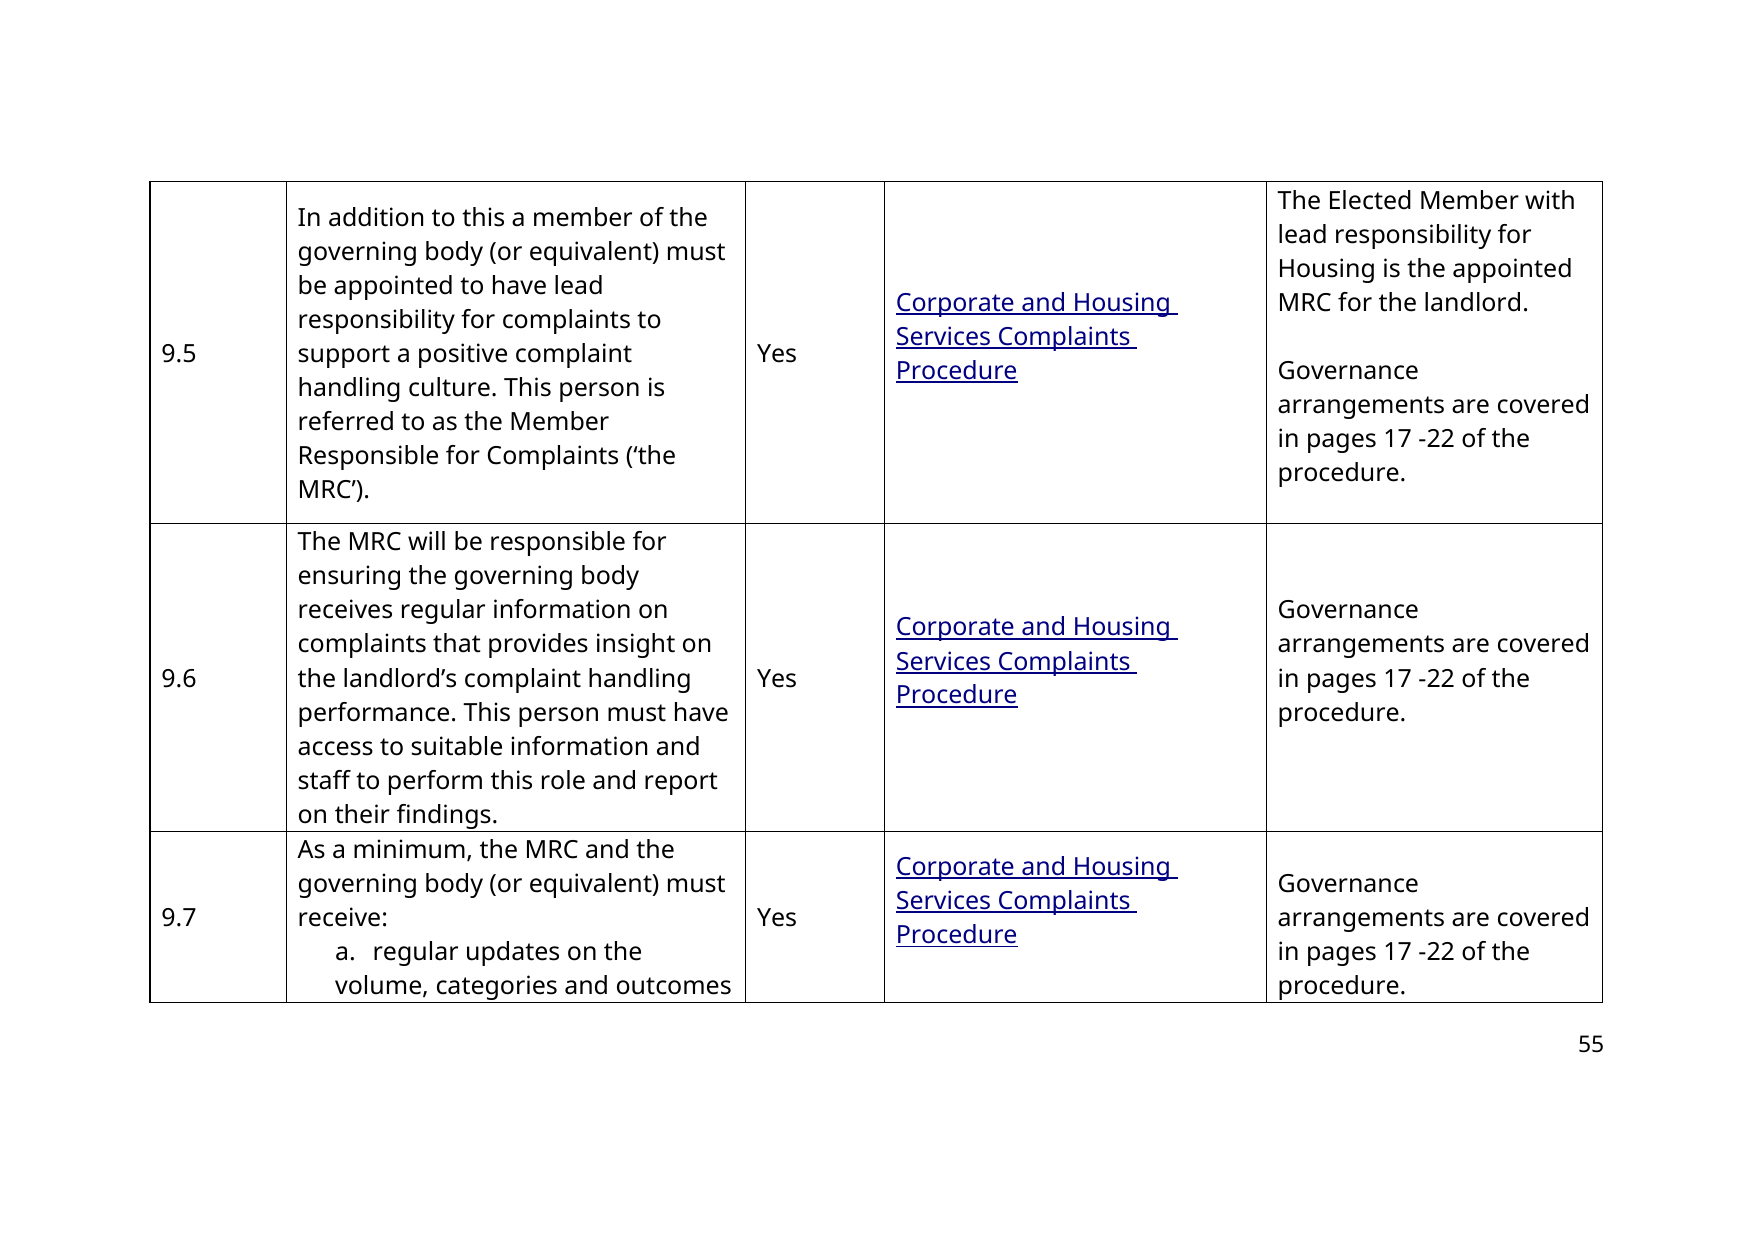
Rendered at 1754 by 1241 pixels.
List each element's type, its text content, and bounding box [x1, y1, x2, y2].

table_cell As a minimum, the MRC and the governing body (or equivalent) must receive: regular updates on the volume, categories and outcomes [287, 832, 745, 1002]
table_cell Corporate and Housing Services Complaints Procedure [885, 832, 1266, 1002]
table_cell Yes [746, 832, 884, 1002]
table_cell In addition to this a member of the governing body (or equivalent) must be appointed to have lead responsibility for complaints to support a positive complaint handling culture. This person is referred to as the Member Responsible for Complaints (‘the MRC’). [287, 182, 745, 523]
table_cell The Elected Member with lead responsibility for Housing is the appointed MRC for the landlord. Governance arrangements are covered in pages 17 -22 of the procedure. [1267, 182, 1602, 523]
table_cell Corporate and Housing Services Complaints Procedure [885, 182, 1266, 523]
table_cell 9.7 [151, 832, 286, 1002]
table_cell 9.6 [151, 524, 286, 831]
table_cell Yes [746, 182, 884, 523]
table_cell 9.5 [151, 182, 286, 523]
table_cell The MRC will be responsible for ensuring the governing body receives regular information on complaints that provides insight on the landlord’s complaint handling performance. This person must have access to suitable information and staff to perform this role and report on their findings. [287, 524, 745, 831]
table_cell Governance arrangements are covered in pages 17 -22 of the procedure. [1267, 524, 1602, 831]
table_cell Governance arrangements are covered in pages 17 -22 of the procedure. [1267, 832, 1602, 1002]
table_cell Yes [746, 524, 884, 831]
table_cell Corporate and Housing Services Complaints Procedure [885, 524, 1266, 831]
